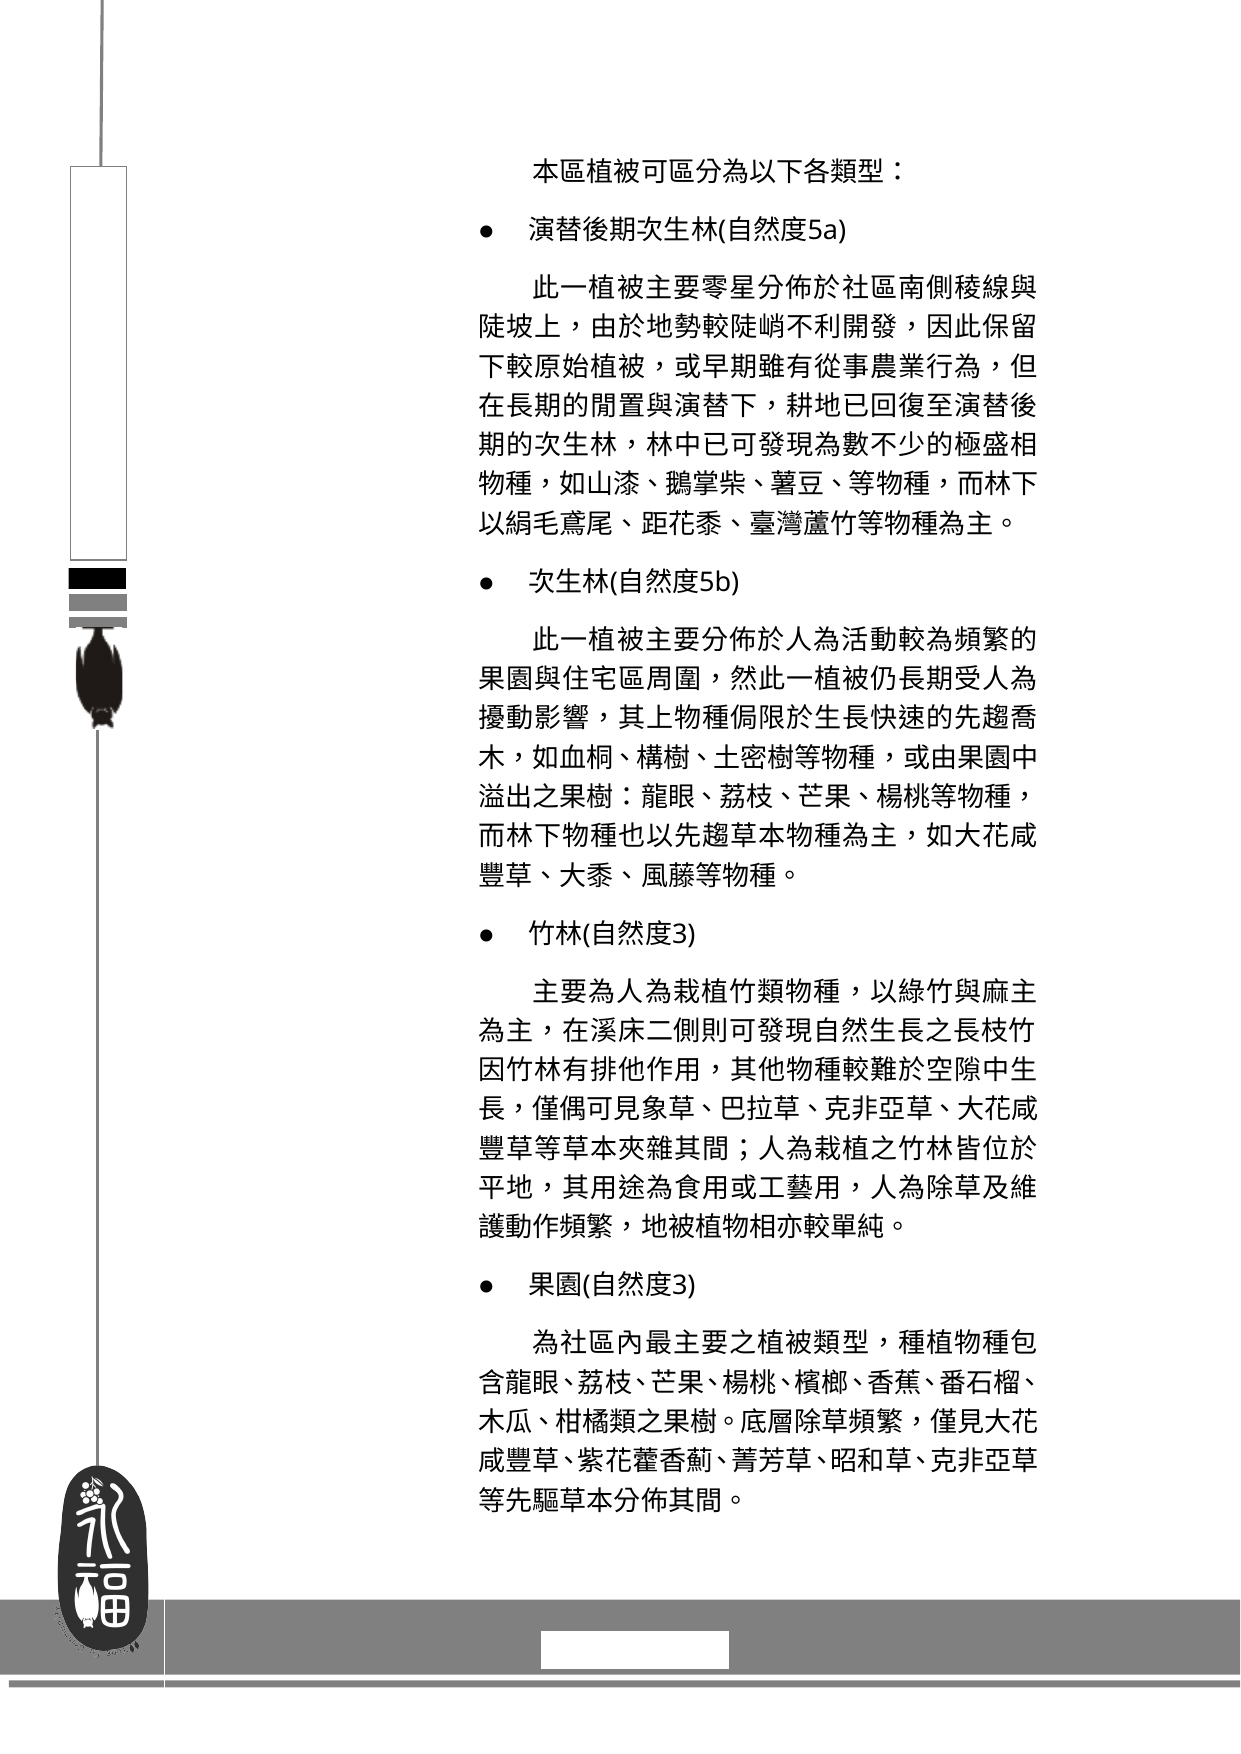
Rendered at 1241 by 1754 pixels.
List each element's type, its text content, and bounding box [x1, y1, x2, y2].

list 竹林(自然度3) [478, 912, 1038, 951]
list 次生林(自然度5b) [478, 560, 1038, 599]
text 為社區內最主要之植被類型，種植物種包含龍眼、荔枝、芒果、楊桃、檳榔、香蕉、番石榴、木瓜、柑橘類之果樹。底層除草頻繁，僅見大花咸豐草、紫花藿香薊、菁芳草、昭和草、克非亞草等先驅草本分佈其間。 [478, 1321, 1038, 1518]
text 此一植被主要分佈於人為活動較為頻繁的果園與住宅區周圍，然此一植被仍長期受人為擾動影響，其上物種侷限於生長快速的先趨喬木，如血桐、構樹、土密樹等物種，或由果園中溢出之果樹：龍眼、荔枝、芒果、楊桃等物種，而林下物種也以先趨草本物種為主，如大花咸豐草、大黍、風藤等物種。 [478, 618, 1038, 893]
picture [75, 627, 123, 729]
text 此一植被主要零星分佈於社區南側稜線與陡坡上，由於地勢較陡峭不利開發，因此保留下較原始植被，或早期雖有從事農業行為，但在長期的閒置與演替下，耕地已回復至演替後期的次生林，林中已可發現為數不少的極盛相物種，如山漆、鵝掌柴、薯豆、等物種，而林下以絹毛鳶尾、距花黍、臺灣蘆竹等物種為主。 [478, 266, 1038, 541]
list 演替後期次生林(自然度5a) [478, 208, 1038, 247]
list 果園(自然度3) [478, 1263, 1038, 1303]
text 主要為人為栽植竹類物種，以綠竹與麻主為主，在溪床二側則可發現自然生長之長枝竹；因竹林有排他作用，其他物種較難於空隙中生長，僅偶可見象草、巴拉草、克非亞草、大花咸豐草等草本夾雜其間；人為栽植之竹林皆位於平地，其用途為食用或工藝用，人為除草及維護動作頻繁，地被植物相亦較單純。 [478, 970, 1038, 1244]
text 本區植被可區分為以下各類型： [478, 150, 1038, 189]
